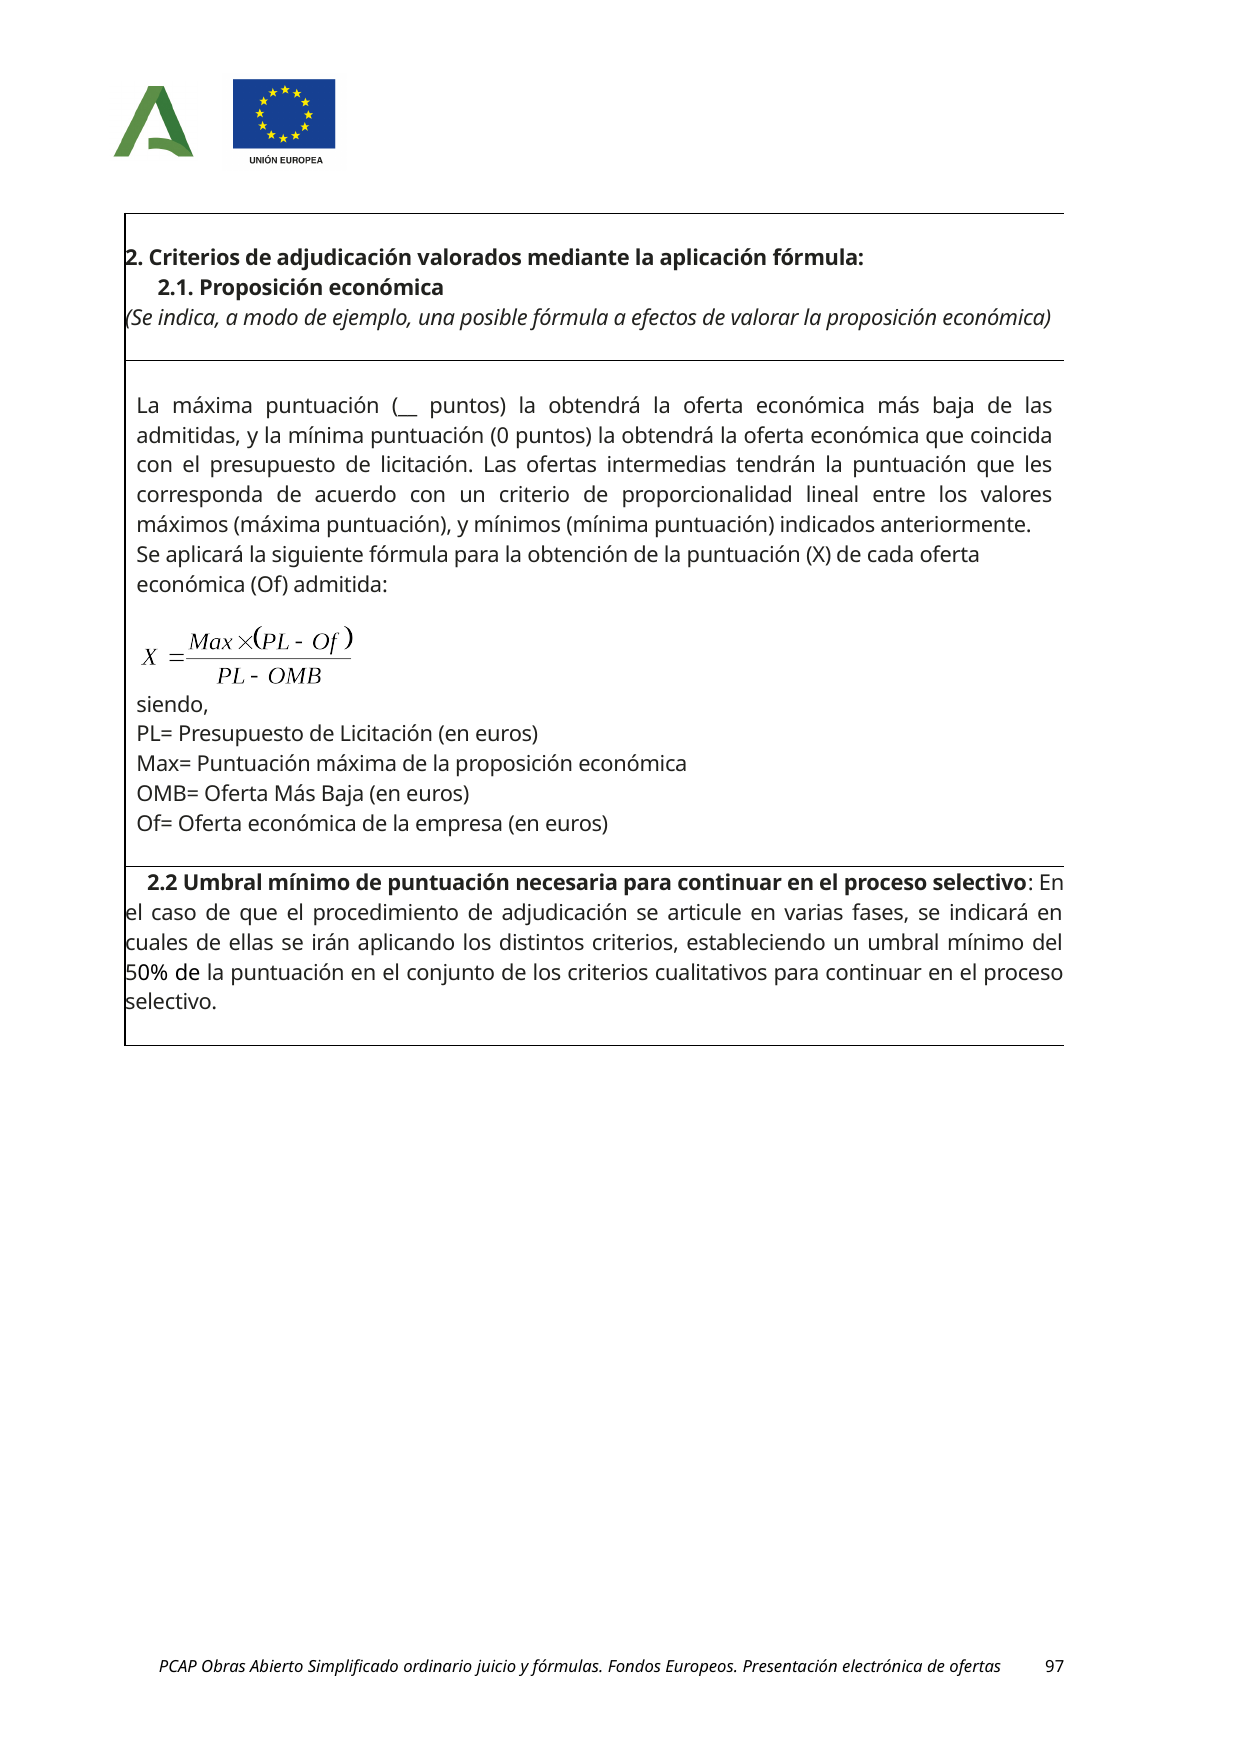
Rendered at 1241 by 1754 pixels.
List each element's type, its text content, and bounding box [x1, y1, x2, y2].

table_cell siendo, PL= Presupuesto de Licitación (en euros) Max= Puntuación máxima de la proposición económica OMB= Oferta Más Baja (en euros) Of= Oferta económica de la empresa (en euros) [126, 598, 1064, 866]
picture [221, 73, 347, 171]
table_cell La máxima puntuación (__ puntos) la obtendrá la oferta económica más baja de las admitidas, y la mínima puntuación (0 puntos) la obtendrá la oferta económica que coincida con el presupuesto de licitación. Las ofertas intermedias tendrán la puntuación que les corresponda de acuerdo con un criterio de proporcionalidad lineal entre los valores máximos (máxima puntuación), y mínimos (mínima puntuación) indicados anteriormente. Se aplicará la siguiente fórmula para la obtención de la puntuación (X) de cada oferta económica (Of) admitida: [126, 390, 1064, 598]
picture [109, 81, 198, 161]
table_header [126, 361, 760, 390]
table_cell 2. Criterios de adjudicación valorados mediante la aplicación fórmula: 2.1. Proposición económica (Se indica, a modo de ejemplo, una posible fórmula a efectos de valorar la proposición económica) [126, 214, 1064, 360]
table_header [760, 361, 1064, 390]
table_cell 2.2 Umbral mínimo de puntuación necesaria para continuar en el proceso selectivo: En el caso de que el procedimiento de adjudicación se articule en varias fases, se indicará en cuales de ellas se irán aplicando los distintos criterios, estableciendo un umbral mínimo del 50% de la puntuación en el conjunto de los criterios cualitativos para continuar en el proceso selectivo. [126, 867, 1064, 1045]
